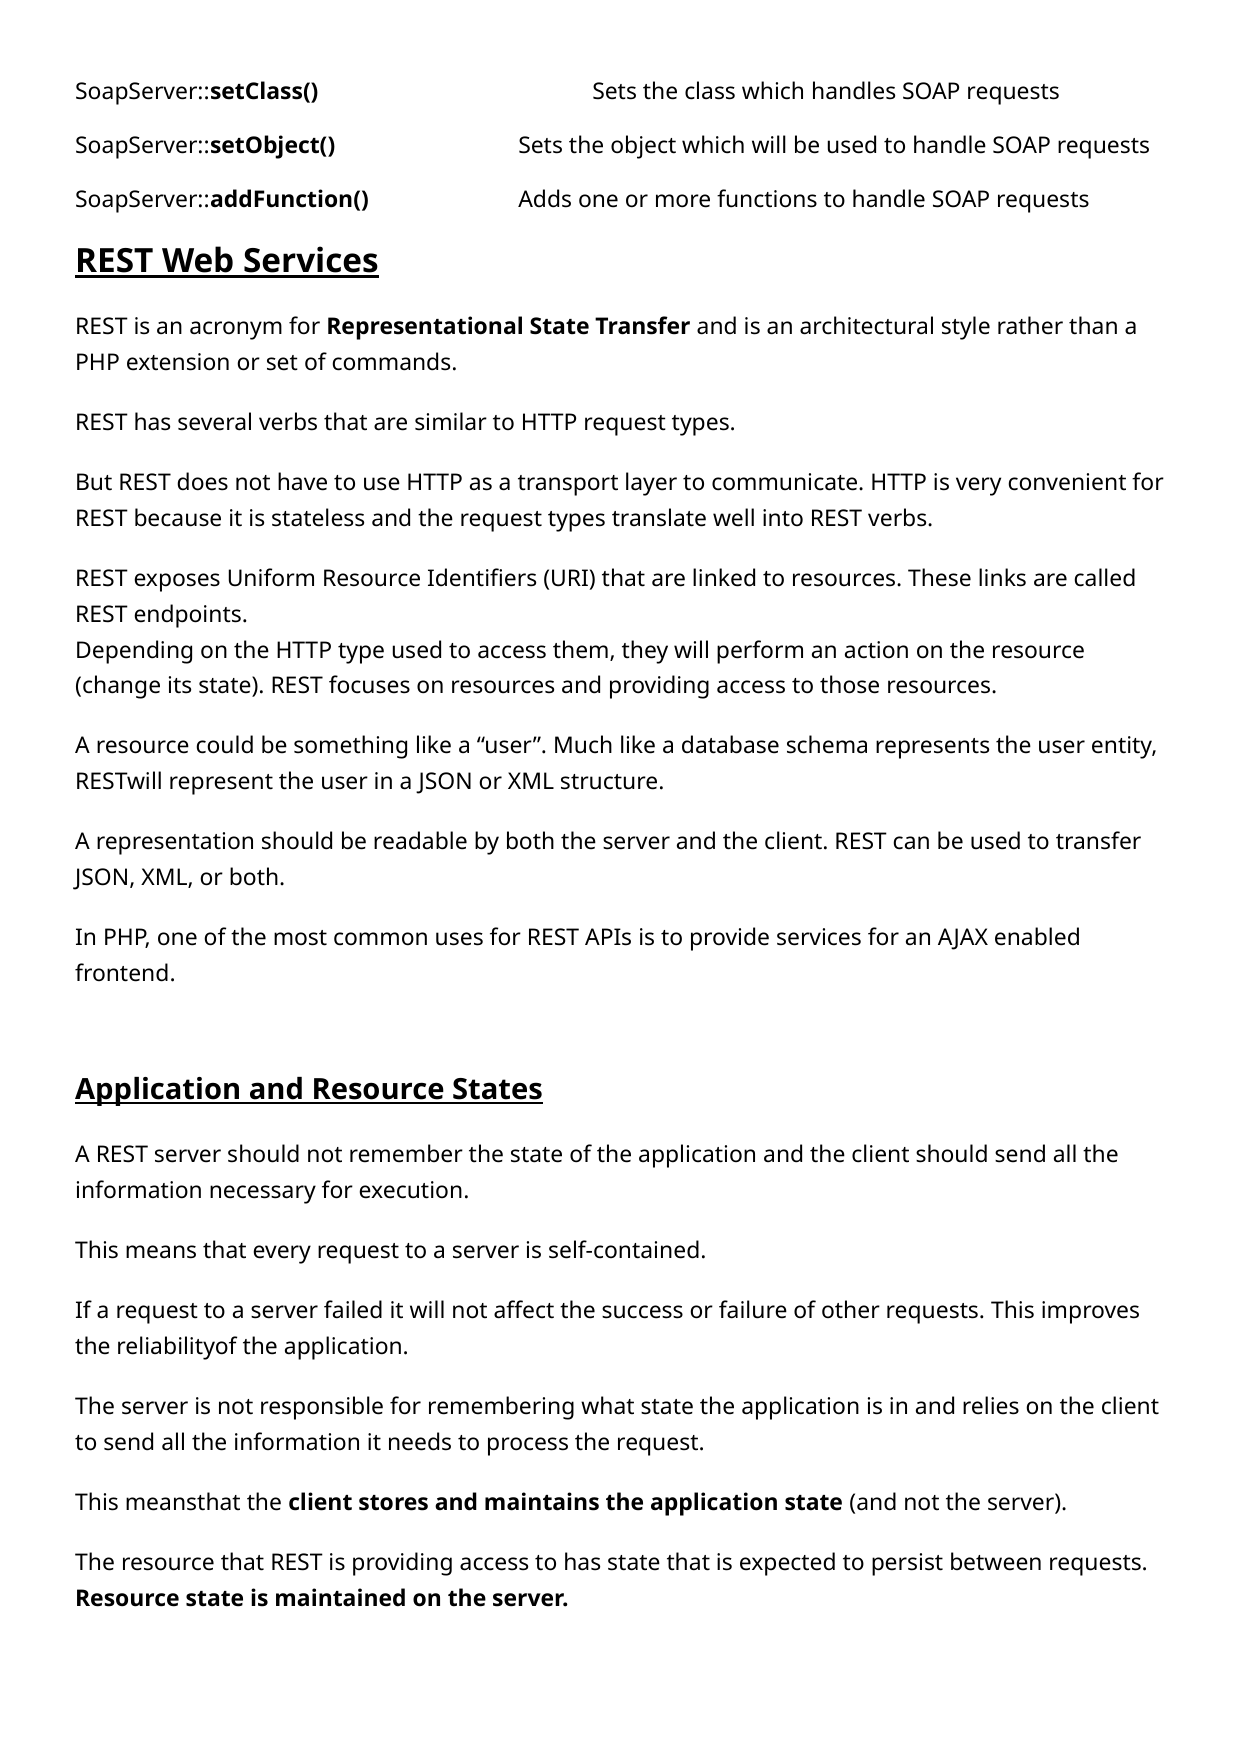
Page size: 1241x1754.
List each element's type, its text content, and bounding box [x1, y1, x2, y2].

text SoapServer::setObject() Sets the object which will be used to handle SOAP requests [75, 129, 1166, 160]
text A REST server should not remember the state of the application and the client should send all the information necessary for execution. [75, 1138, 1166, 1205]
text REST is an acronym for Representational State Transfer and is an architectural style rather than a PHP extension or set of commands. [75, 310, 1166, 377]
text This meansthat the client stores and maintains the application state (and not the server). [75, 1486, 1166, 1517]
text A resource could be something like a “user”. Much like a database schema represents the user entity, RESTwill represent the user in a JSON or XML structure. [75, 729, 1166, 797]
text This means that every request to a server is self-contained. [75, 1234, 1166, 1265]
text A representation should be readable by both the server and the client. REST can be used to transfer JSON, XML, or both. [75, 825, 1166, 892]
text REST exposes Uniform Resource Identifiers (URI) that are linked to resources. These links are called REST endpoints. [75, 562, 1166, 629]
text In PHP, one of the most common uses for REST APIs is to provide services for an AJAX enabled frontend. [75, 921, 1166, 988]
text REST Web Services [75, 237, 1166, 282]
text The resource that REST is providing access to has state that is expected to persist between requests. Resource state is maintained on the server. [75, 1546, 1166, 1613]
text But REST does not have to use HTTP as a transport layer to communicate. HTTP is very convenient for REST because it is stateless and the request types translate well into REST verbs. [75, 466, 1166, 533]
text SoapServer::addFunction() Adds one or more functions to handle SOAP requests [75, 183, 1166, 214]
text If a request to a server failed it will not affect the success or failure of other requests. This improves the reliabilityof the application. [75, 1294, 1166, 1361]
text The server is not responsible for remembering what state the application is in and relies on the client to send all the information it needs to process the request. [75, 1390, 1166, 1457]
text Application and Resource States [75, 1069, 1166, 1108]
text Depending on the HTTP type used to access them, they will perform an action on the resource (change its state). REST focuses on resources and providing access to those resources. [75, 633, 1166, 701]
text SoapServer::setClass() Sets the class which handles SOAP requests [75, 75, 1166, 106]
text REST has several verbs that are similar to HTTP request types. [75, 406, 1166, 437]
